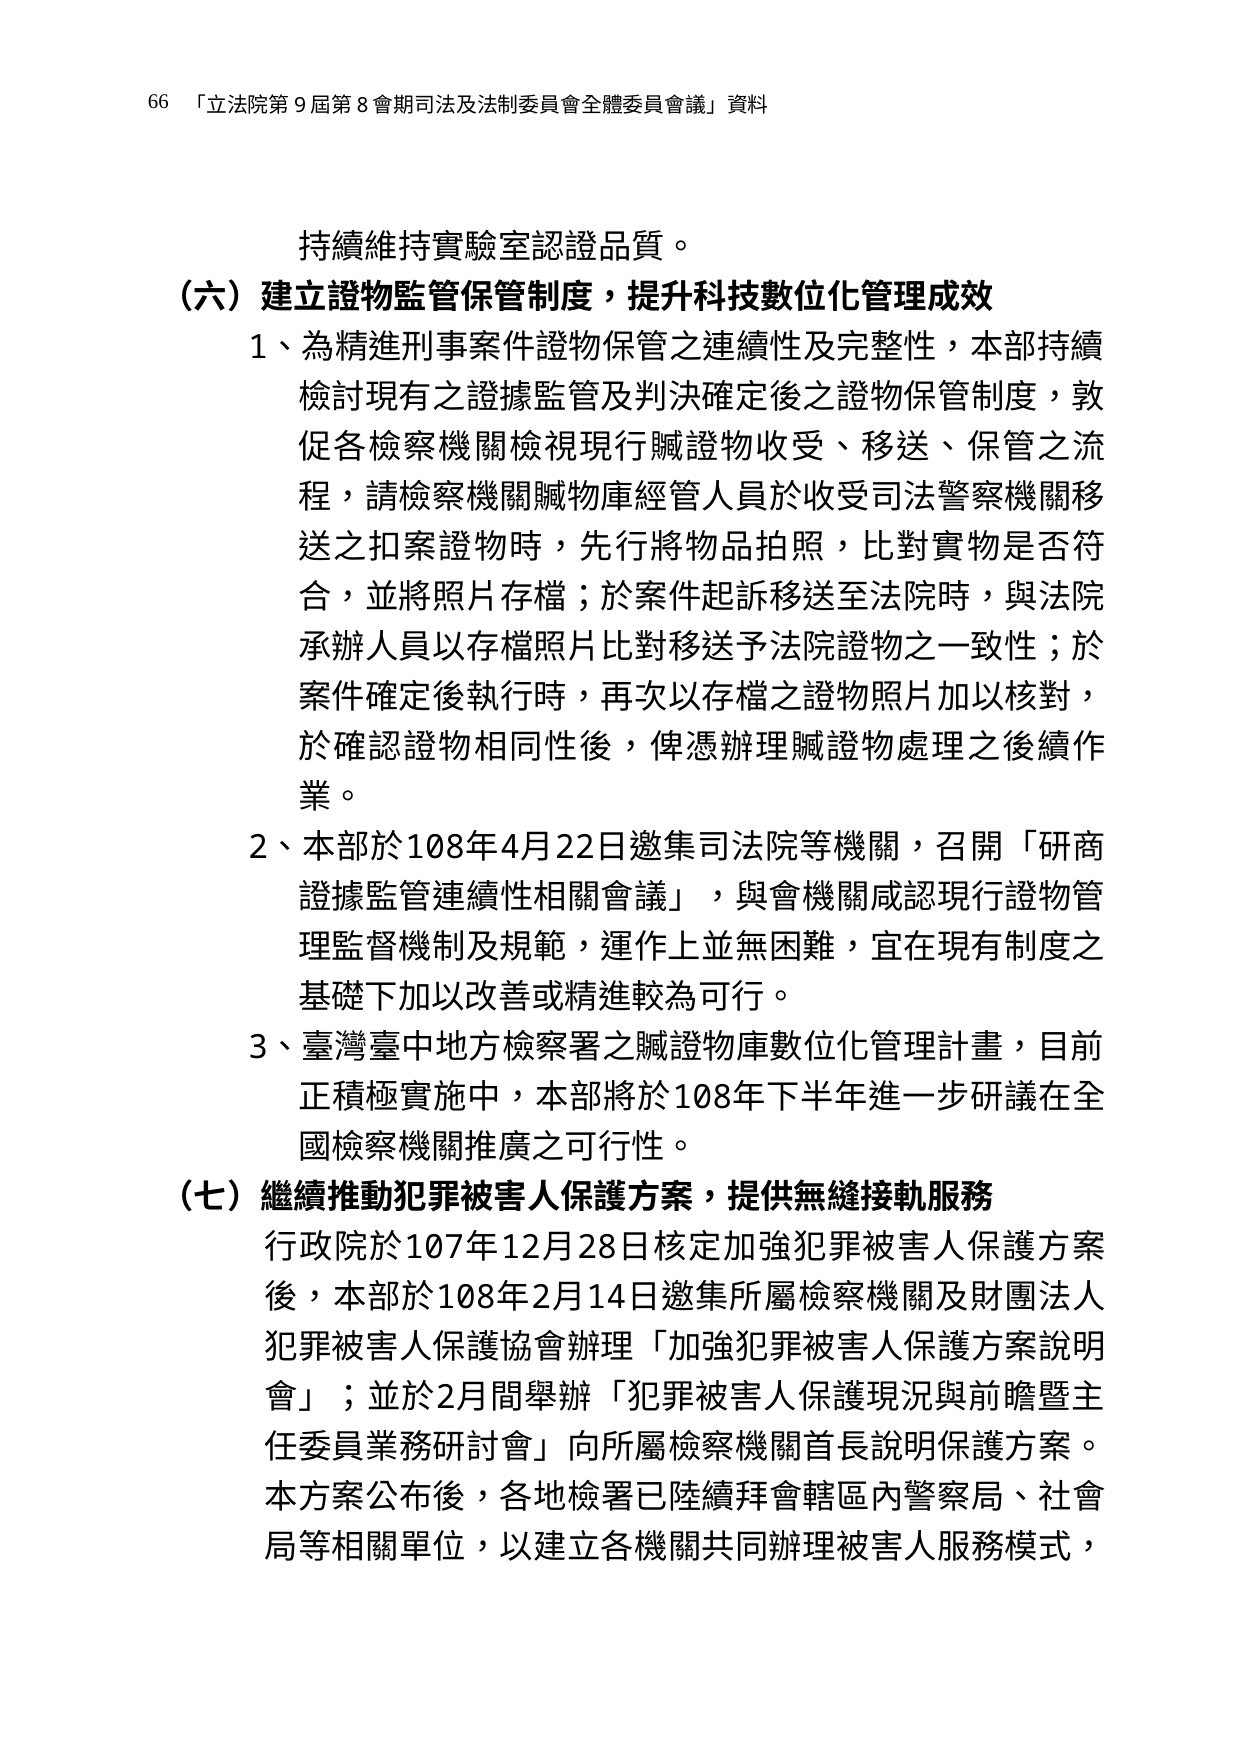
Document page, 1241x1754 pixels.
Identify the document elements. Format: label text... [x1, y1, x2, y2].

text 持續維持實驗室認證品質。 [248, 219, 1106, 269]
text （七）繼續推動犯罪被害人保護方案，提供無縫接軌服務 [160, 1169, 1106, 1219]
text 2、本部於108年4月22日邀集司法院等機關，召開「研商證據監管連續性相關會議」，與會機關咸認現行證物管理監督機制及規範，運作上並無困難，宜在現有制度之基礎下加以改善或精進較為可行。 [248, 819, 1106, 1019]
text 行政院於107年12月28日核定加強犯罪被害人保護方案後，本部於108年2月14日邀集所屬檢察機關及財團法人犯罪被害人保護協會辦理「加強犯罪被害人保護方案說明會」；並於2月間舉辦「犯罪被害人保護現況與前瞻暨主任委員業務研討會」向所屬檢察機關首長說明保護方案。本方案公布後，各地檢署已陸續拜會轄區內警察局、社會局等相關單位，以建立各機關共同辦理被害人服務模式， [264, 1219, 1106, 1569]
text 3、臺灣臺中地方檢察署之贓證物庫數位化管理計畫，目前正積極實施中，本部將於108年下半年進一步研議在全國檢察機關推廣之可行性。 [248, 1019, 1106, 1169]
text 1、為精進刑事案件證物保管之連續性及完整性，本部持續檢討現有之證據監管及判決確定後之證物保管制度，敦促各檢察機關檢視現行贓證物收受、移送、保管之流程，請檢察機關贓物庫經管人員於收受司法警察機關移送之扣案證物時，先行將物品拍照，比對實物是否符合，並將照片存檔；於案件起訴移送至法院時，與法院承辦人員以存檔照片比對移送予法院證物之一致性；於案件確定後執行時，再次以存檔之證物照片加以核對，於確認證物相同性後，俾憑辦理贓證物處理之後續作業。 [248, 319, 1106, 819]
text （六）建立證物監管保管制度，提升科技數位化管理成效 [160, 269, 1106, 319]
